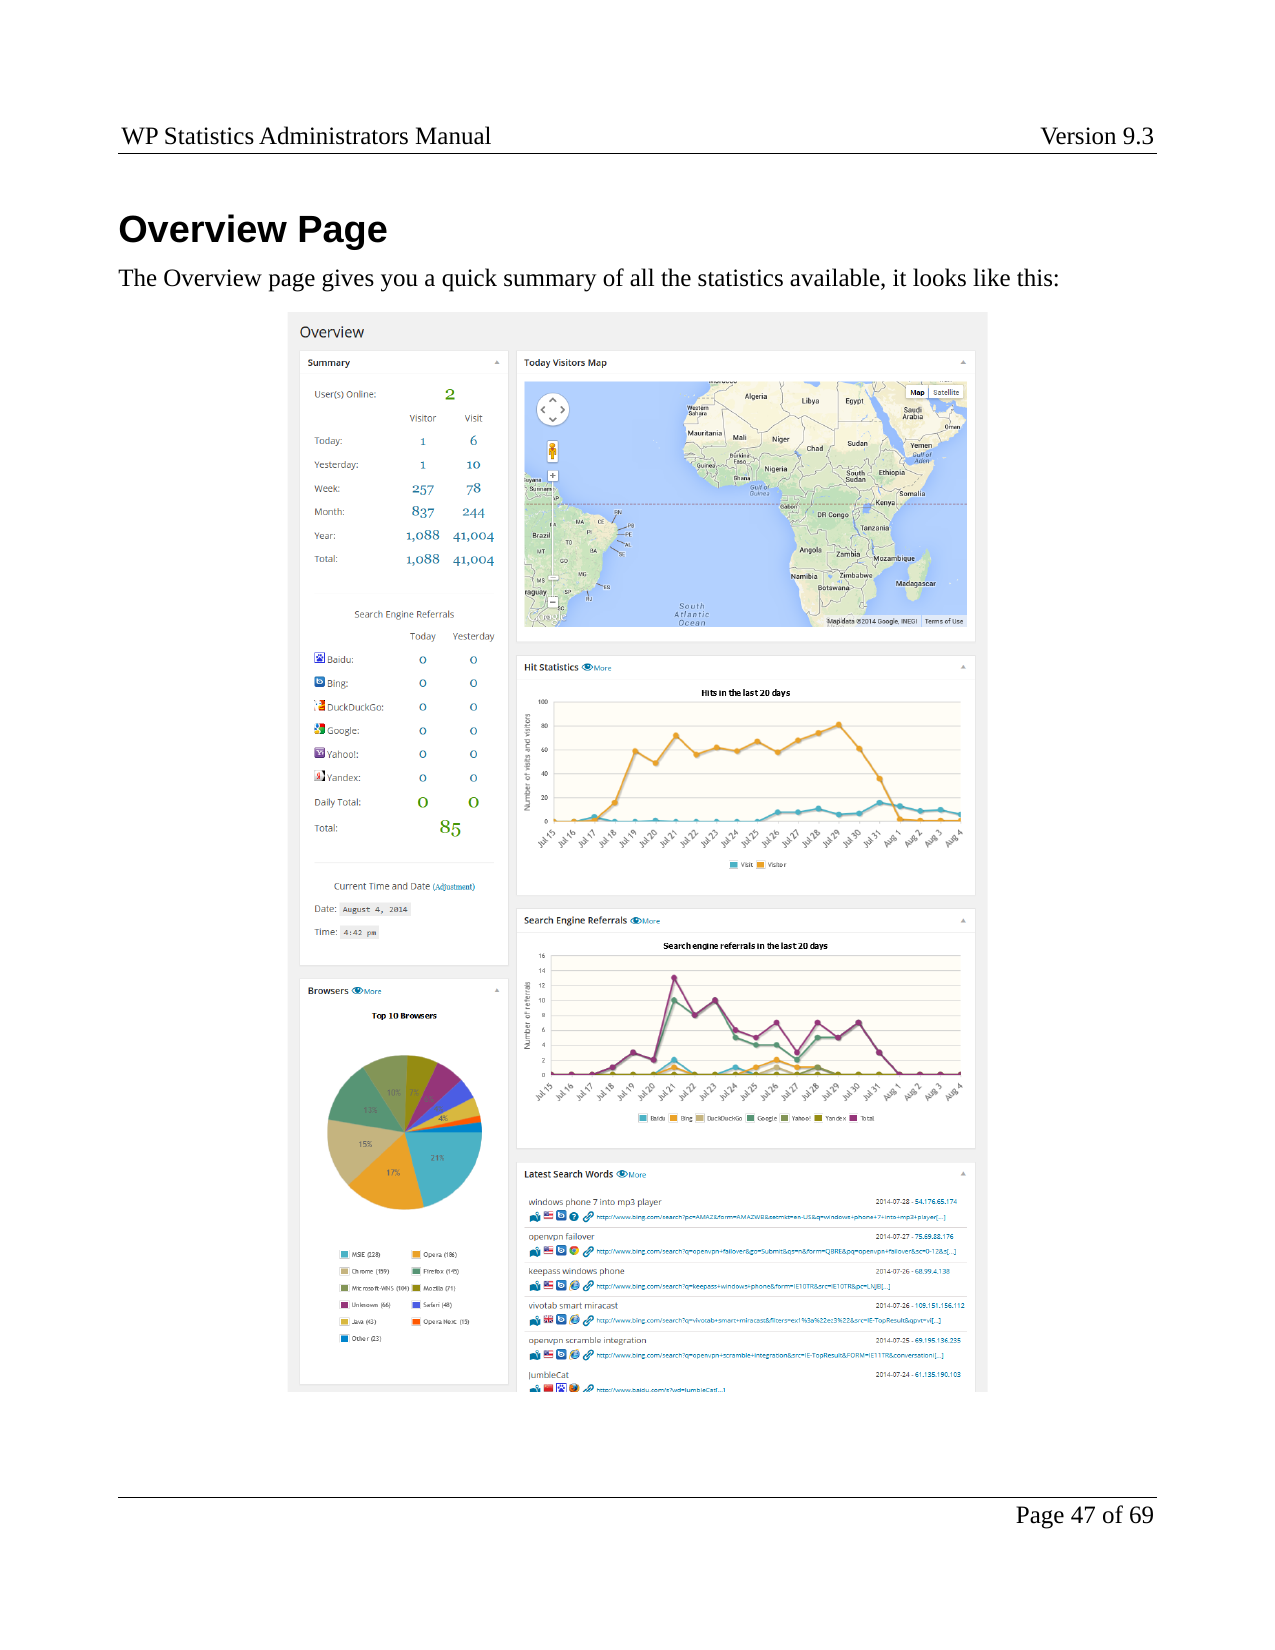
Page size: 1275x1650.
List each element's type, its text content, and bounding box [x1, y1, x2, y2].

picture [287, 312, 988, 1392]
text The Overview page gives you a quick summary of all the statistics available, it looks like this: [118, 263, 1157, 292]
subtitle Overview Page [118, 207, 1157, 251]
